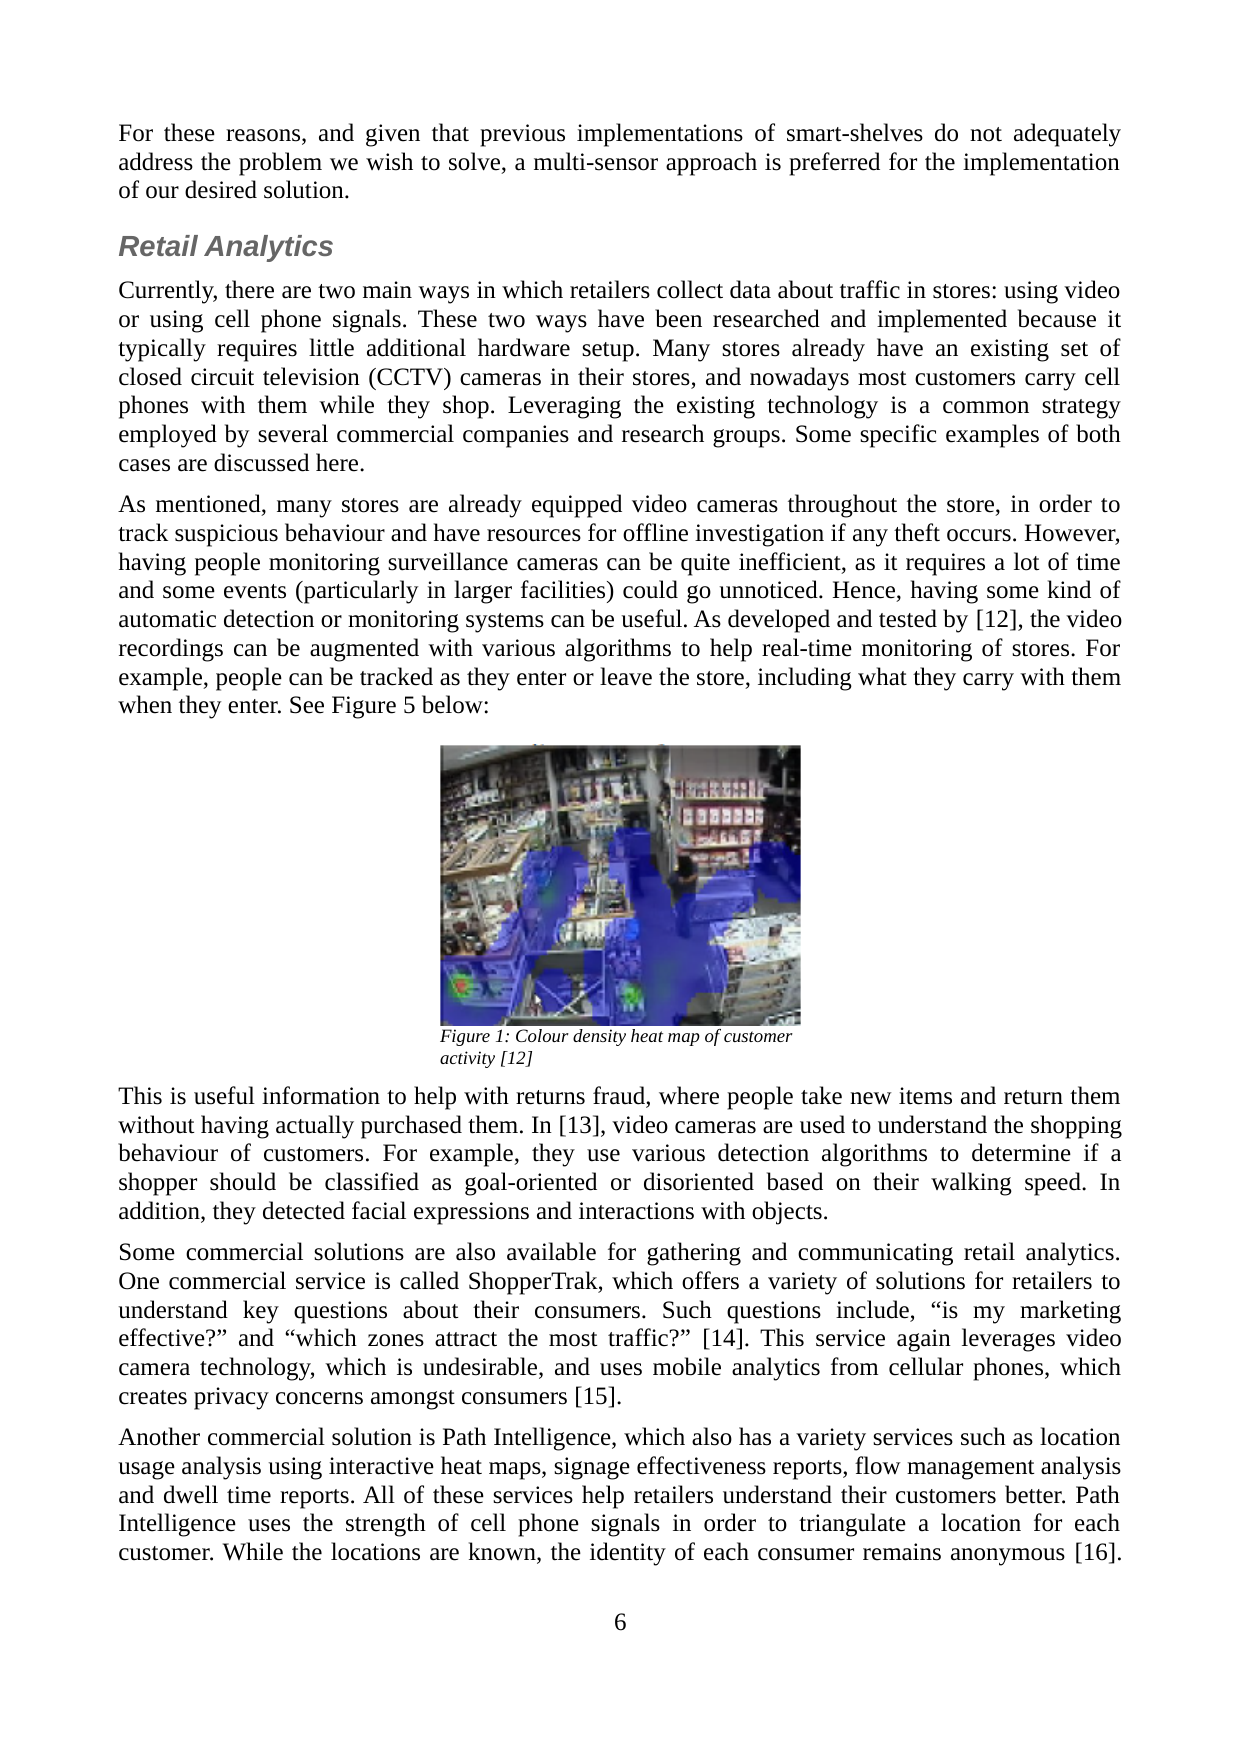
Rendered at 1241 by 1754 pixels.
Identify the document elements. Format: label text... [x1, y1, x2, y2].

text Some commercial solutions are also available for gathering and communicating retail analytics. One commercial service is called ShopperTrak, which offers a variety of solutions for retailers to understand key questions about their consumers. Such questions include, “is my marketing effective?” and “which zones attract the most traffic?” [14]. This service again leverages video camera technology, which is undesirable, and uses mobile analytics from cellular phones, which creates privacy concerns amongst consumers [15]. [118, 1237, 1122, 1410]
text Currently, there are two main ways in which retailers collect data about traffic in stores: using video or using cell phone signals. These two ways have been researched and implemented because it typically requires little additional hardware setup. Many stores already have an existing set of closed circuit television (CCTV) cameras in their stores, and nowadays most customers carry cell phones with them while they shop. Leveraging the existing technology is a common strategy employed by several commercial companies and research groups. Some specific examples of both cases are discussed here. [118, 275, 1122, 477]
text This is useful information to help with returns fraud, where people take new items and return them without having actually purchased them. In [13], video cameras are used to understand the shopping behaviour of customers. For example, they use various detection algorithms to determine if a shopper should be classified as goal-oriented or disoriented based on their walking speed. In addition, they detected facial expressions and interactions with objects. [118, 1081, 1122, 1225]
subtitle Retail Analytics [118, 229, 1122, 263]
text Another commercial solution is Path Intelligence, which also has a variety services such as location usage analysis using interactive heat maps, signage effectiveness reports, flow management analysis and dwell time reports. All of these services help retailers understand their customers better. Path Intelligence uses the strength of cell phone signals in order to triangulate a location for each customer. While the locations are known, the identity of each consumer remains anonymous [16]. [118, 1422, 1122, 1566]
text As mentioned, many stores are already equipped video cameras throughout the store, in order to track suspicious behaviour and have resources for offline investigation if any theft occurs. However, having people monitoring surveillance cameras can be quite inefficient, as it requires a lot of time and some events (particularly in larger facilities) could go unnoticed. Hence, having some kind of automatic detection or monitoring systems can be useful. As developed and tested by [12], the video recordings can be augmented with various algorithms to help real-time monitoring of stores. For example, people can be tracked as they enter or leave the store, including what they carry with them when they enter. See Figure 5 below: [118, 489, 1122, 719]
text Figure 1: Colour density heat map of customer activity [12] [440, 1026, 801, 1068]
text For these reasons, and given that previous implementations of smart-shelves do not adequately address the problem we wish to solve, a multi-sensor approach is preferred for the implementation of our desired solution. [118, 118, 1122, 204]
picture [439, 744, 801, 1026]
